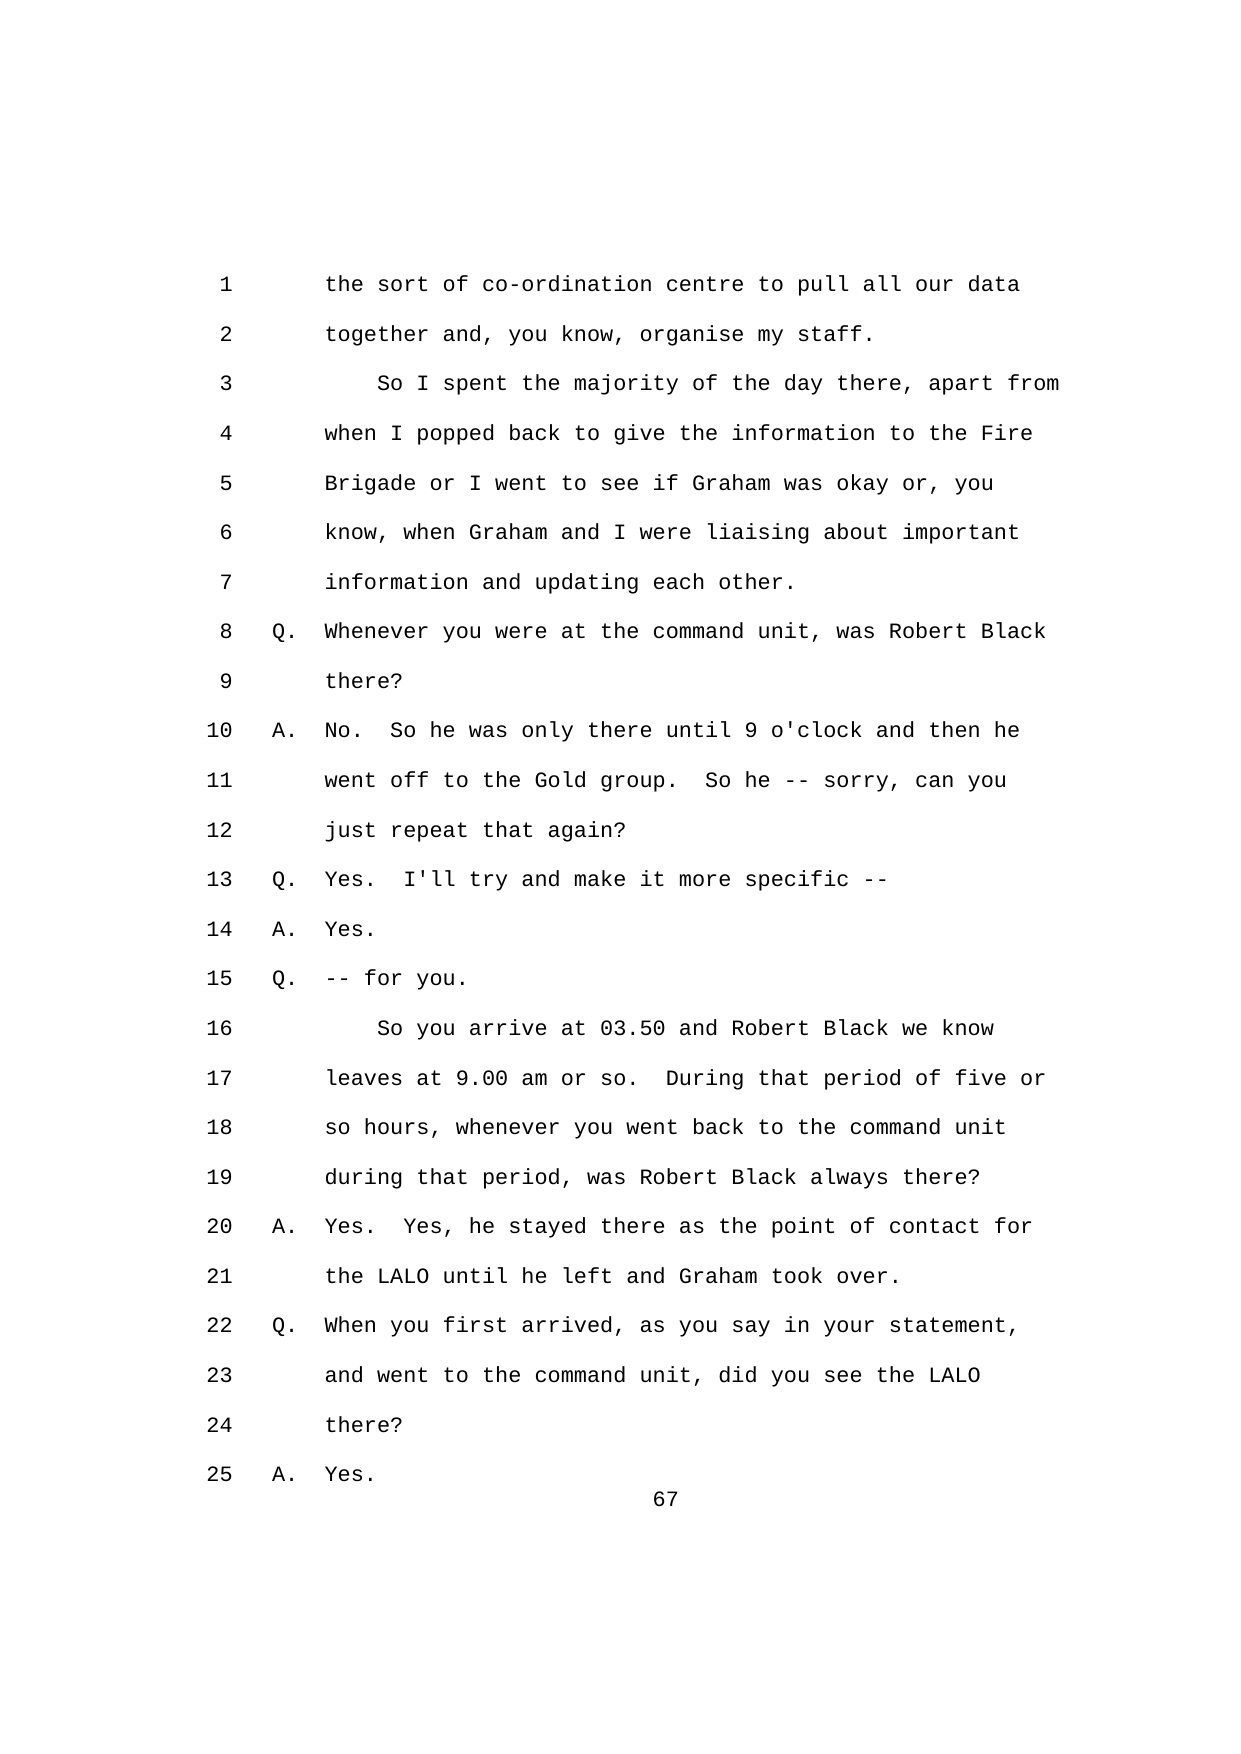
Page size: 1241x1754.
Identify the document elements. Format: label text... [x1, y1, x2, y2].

text 1 the sort of co-ordination centre to pull all our data [75, 273, 1165, 298]
text 21 the LALO until he left and Graham took over. [75, 1265, 1165, 1290]
text 12 just repeat that again? [75, 819, 1165, 843]
text 24 there? [75, 1414, 1165, 1438]
text 67 [75, 1488, 1165, 1513]
text 23 and went to the command unit, did you see the LALO [75, 1364, 1165, 1389]
text 5 Brigade or I went to see if Graham was okay or, you [75, 472, 1165, 496]
text 20 A. Yes. Yes, he stayed there as the point of contact for [75, 1215, 1165, 1240]
text 4 when I popped back to give the information to the Fire [75, 422, 1165, 447]
text 19 during that period, was Robert Black always there? [75, 1166, 1165, 1191]
text 13 Q. Yes. I'll try and make it more specific -- [75, 868, 1165, 893]
text 9 there? [75, 670, 1165, 695]
text 3 So I spent the majority of the day there, apart from [75, 372, 1165, 397]
text 17 leaves at 9.00 am or so. During that period of five or [75, 1067, 1165, 1091]
text 22 Q. When you first arrived, as you say in your statement, [75, 1314, 1165, 1339]
text 7 information and updating each other. [75, 571, 1165, 596]
text 16 So you arrive at 03.50 and Robert Black we know [75, 1017, 1165, 1042]
text 18 so hours, whenever you went back to the command unit [75, 1116, 1165, 1141]
text 8 Q. Whenever you were at the command unit, was Robert Black [75, 620, 1165, 645]
text 25 A. Yes. [75, 1463, 1165, 1488]
text 10 A. No. So he was only there until 9 o'clock and then he [75, 719, 1165, 744]
text 2 together and, you know, organise my staff. [75, 323, 1165, 348]
text 14 A. Yes. [75, 918, 1165, 943]
text 15 Q. -- for you. [75, 967, 1165, 992]
text 11 went off to the Gold group. So he -- sorry, can you [75, 769, 1165, 794]
text 6 know, when Graham and I were liaising about important [75, 521, 1165, 546]
